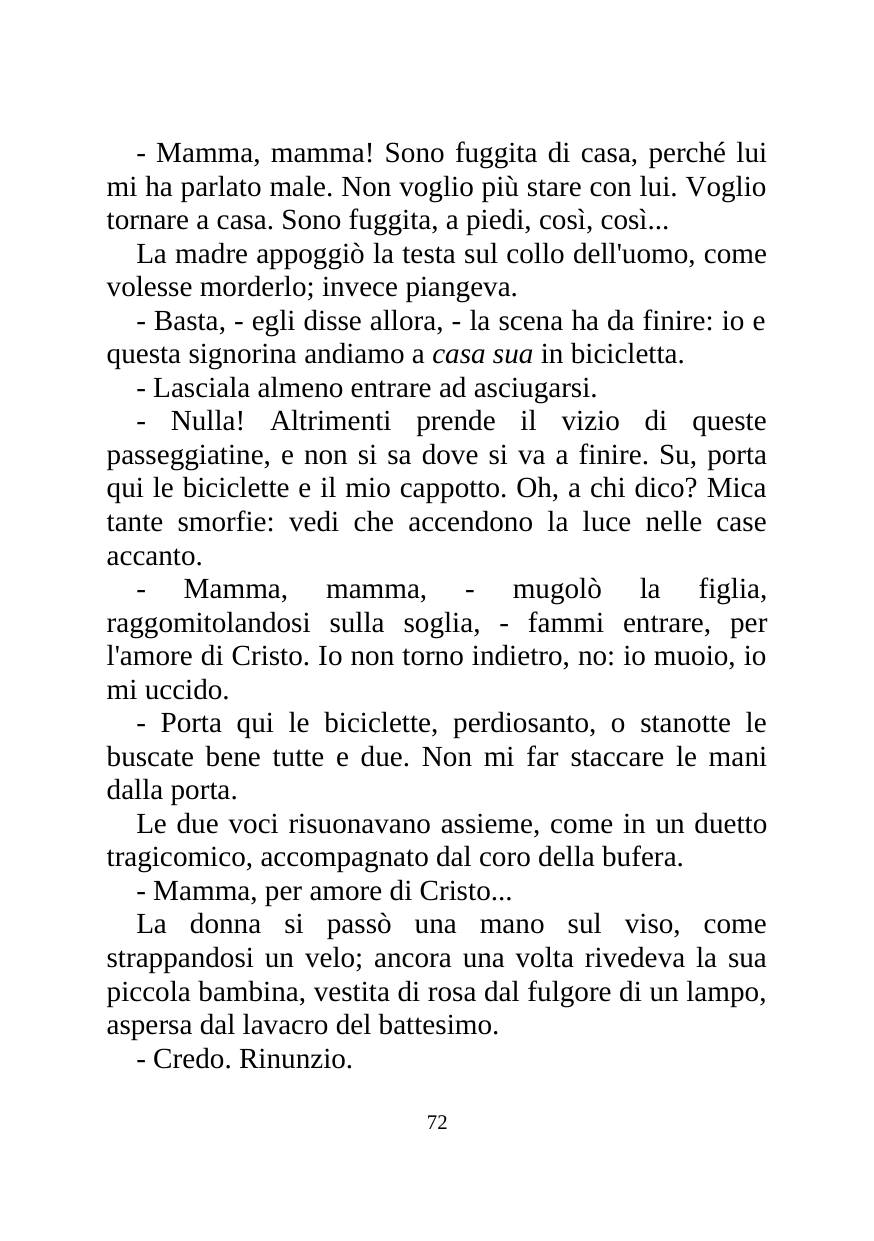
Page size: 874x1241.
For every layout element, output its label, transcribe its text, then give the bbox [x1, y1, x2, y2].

text - Credo. Rinunzio. [106, 1041, 768, 1074]
text - Lasciala almeno entrare ad asciugarsi. [106, 370, 768, 403]
text - Mamma, per amore di Cristo... [106, 873, 768, 907]
text La madre appoggiò la testa sul collo dell'uomo, come volesse morderlo; invece piangeva. [106, 236, 768, 303]
text Le due voci risuonavano assieme, come in un duetto tragicomico, accompagnato dal coro della bufera. [106, 806, 768, 873]
text La donna si passò una mano sul viso, come strappandosi un velo; ancora una volta rivedeva la sua piccola bambina, vestita di rosa dal fulgore di un lampo, aspersa dal lavacro del battesimo. [106, 907, 768, 1041]
text - Porta qui le biciclette, perdiosanto, o stanotte le buscate bene tutte e due. Non mi far staccare le mani dalla porta. [106, 705, 768, 806]
text - Mamma, mamma, - mugolò la figlia, raggomitolandosi sulla soglia, - fammi entrare, per l'amore di Cristo. Io non torno indietro, no: io muoio, io mi uccido. [106, 571, 768, 705]
text - Nulla! Altrimenti prende il vizio di queste passeggiatine, e non si sa dove si va a finire. Su, porta qui le biciclette e il mio cappotto. Oh, a chi dico? Mica tante smorfie: vedi che accendono la luce nelle case accanto. [106, 403, 768, 571]
text - Basta, - egli disse allora, - la scena ha da finire: io e questa signorina andiamo a casa sua in bicicletta. [106, 303, 768, 370]
text - Mamma, mamma! Sono fuggita di casa, perché lui mi ha parlato male. Non voglio più stare con lui. Voglio tornare a casa. Sono fuggita, a piedi, così, così... [106, 135, 768, 236]
